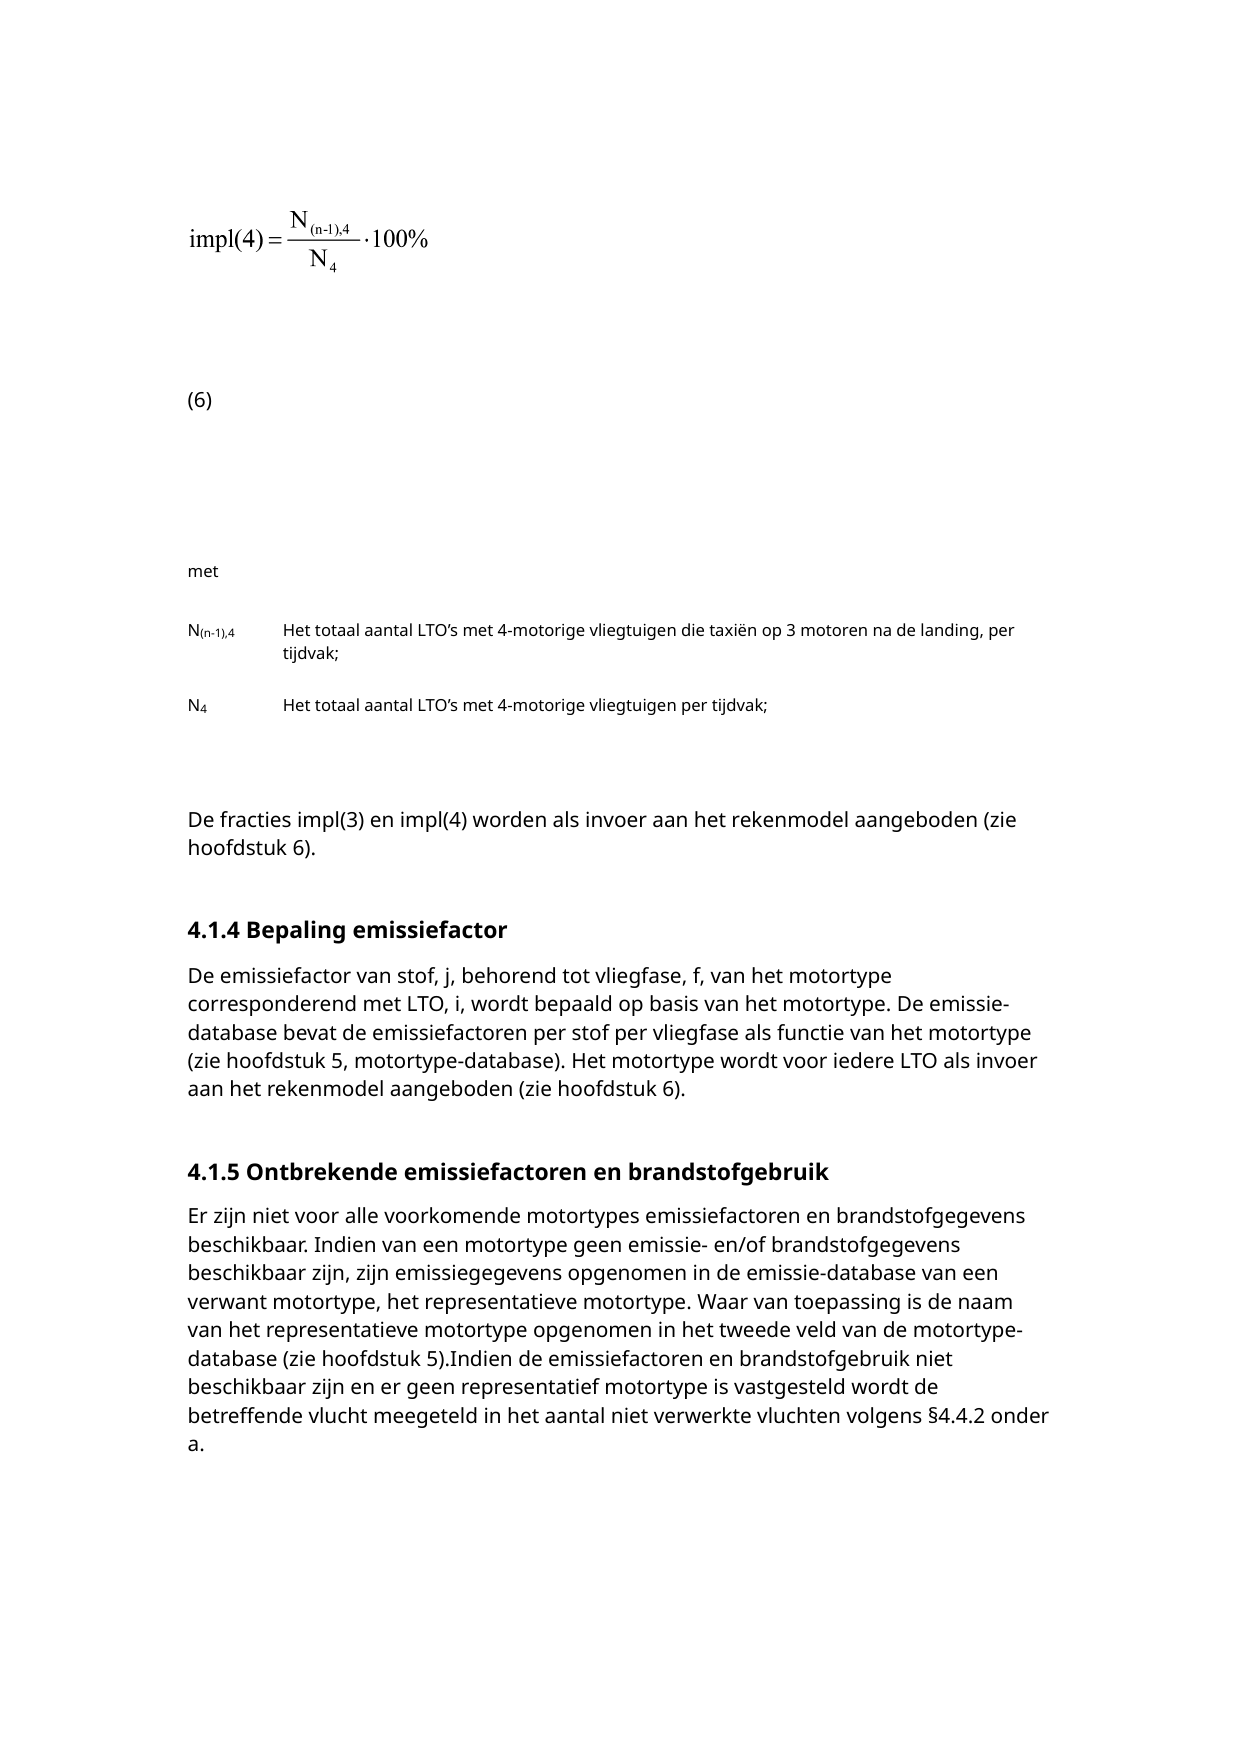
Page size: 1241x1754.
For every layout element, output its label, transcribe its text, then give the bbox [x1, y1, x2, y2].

subtitle 4.1.5 Ontbrekende emissiefactoren en brandstofgebruik [187, 1155, 1053, 1187]
text De fracties impl(3) en impl(4) worden als invoer aan het rekenmodel aangeboden (zie hoofdstuk 6). [187, 805, 1053, 862]
text (6) [187, 385, 1053, 414]
table_header [283, 502, 1053, 560]
table_cell [283, 209, 1053, 327]
table_cell met [188, 560, 283, 618]
table_header [188, 502, 283, 560]
table_cell [283, 560, 1053, 618]
table_cell Het totaal aantal LTO’s met 4-motorige vliegtuigen per tijdvak; [283, 694, 1053, 747]
table_cell Het totaal aantal LTO’s met 4-motorige vliegtuigen die taxiën op 3 motoren na de landing, per tijdvak; [283, 619, 1053, 694]
table_cell [188, 275, 283, 327]
picture [187, 208, 431, 275]
text De emissiefactor van stof, j, behorend tot vliegfase, f, van het motortype corresponderend met LTO, i, wordt bepaald op basis van het motortype. De emissie-database bevat de emissiefactoren per stof per vliegfase als functie van het motortype (zie hoofdstuk 5, motortype-database). Het motortype wordt voor iedere LTO als invoer aan het rekenmodel aangeboden (zie hoofdstuk 6). [187, 961, 1053, 1103]
subtitle 4.1.4 Bepaling emissiefactor [187, 914, 1053, 946]
table_cell N4 [188, 694, 283, 747]
table_cell [188, 150, 283, 208]
table_cell [283, 150, 1053, 208]
text Er zijn niet voor alle voorkomende motortypes emissiefactoren en brandstofgegevens beschikbaar. Indien van een motortype geen emissie- en/of brandstofgegevens beschikbaar zijn, zijn emissiegegevens opgenomen in de emissie-database van een verwant motortype, het representatieve motortype. Waar van toepassing is de naam van het representatieve motortype opgenomen in het tweede veld van de motortype-database (zie hoofdstuk 5).Indien de emissiefactoren en brandstofgebruik niet beschikbaar zijn en er geen representatief motortype is vastgesteld wordt de betreffende vlucht meegeteld in het aantal niet verwerkte vluchten volgens §4.4.2 onder a. [187, 1202, 1053, 1458]
table_cell N(n-1),4 [188, 619, 283, 694]
